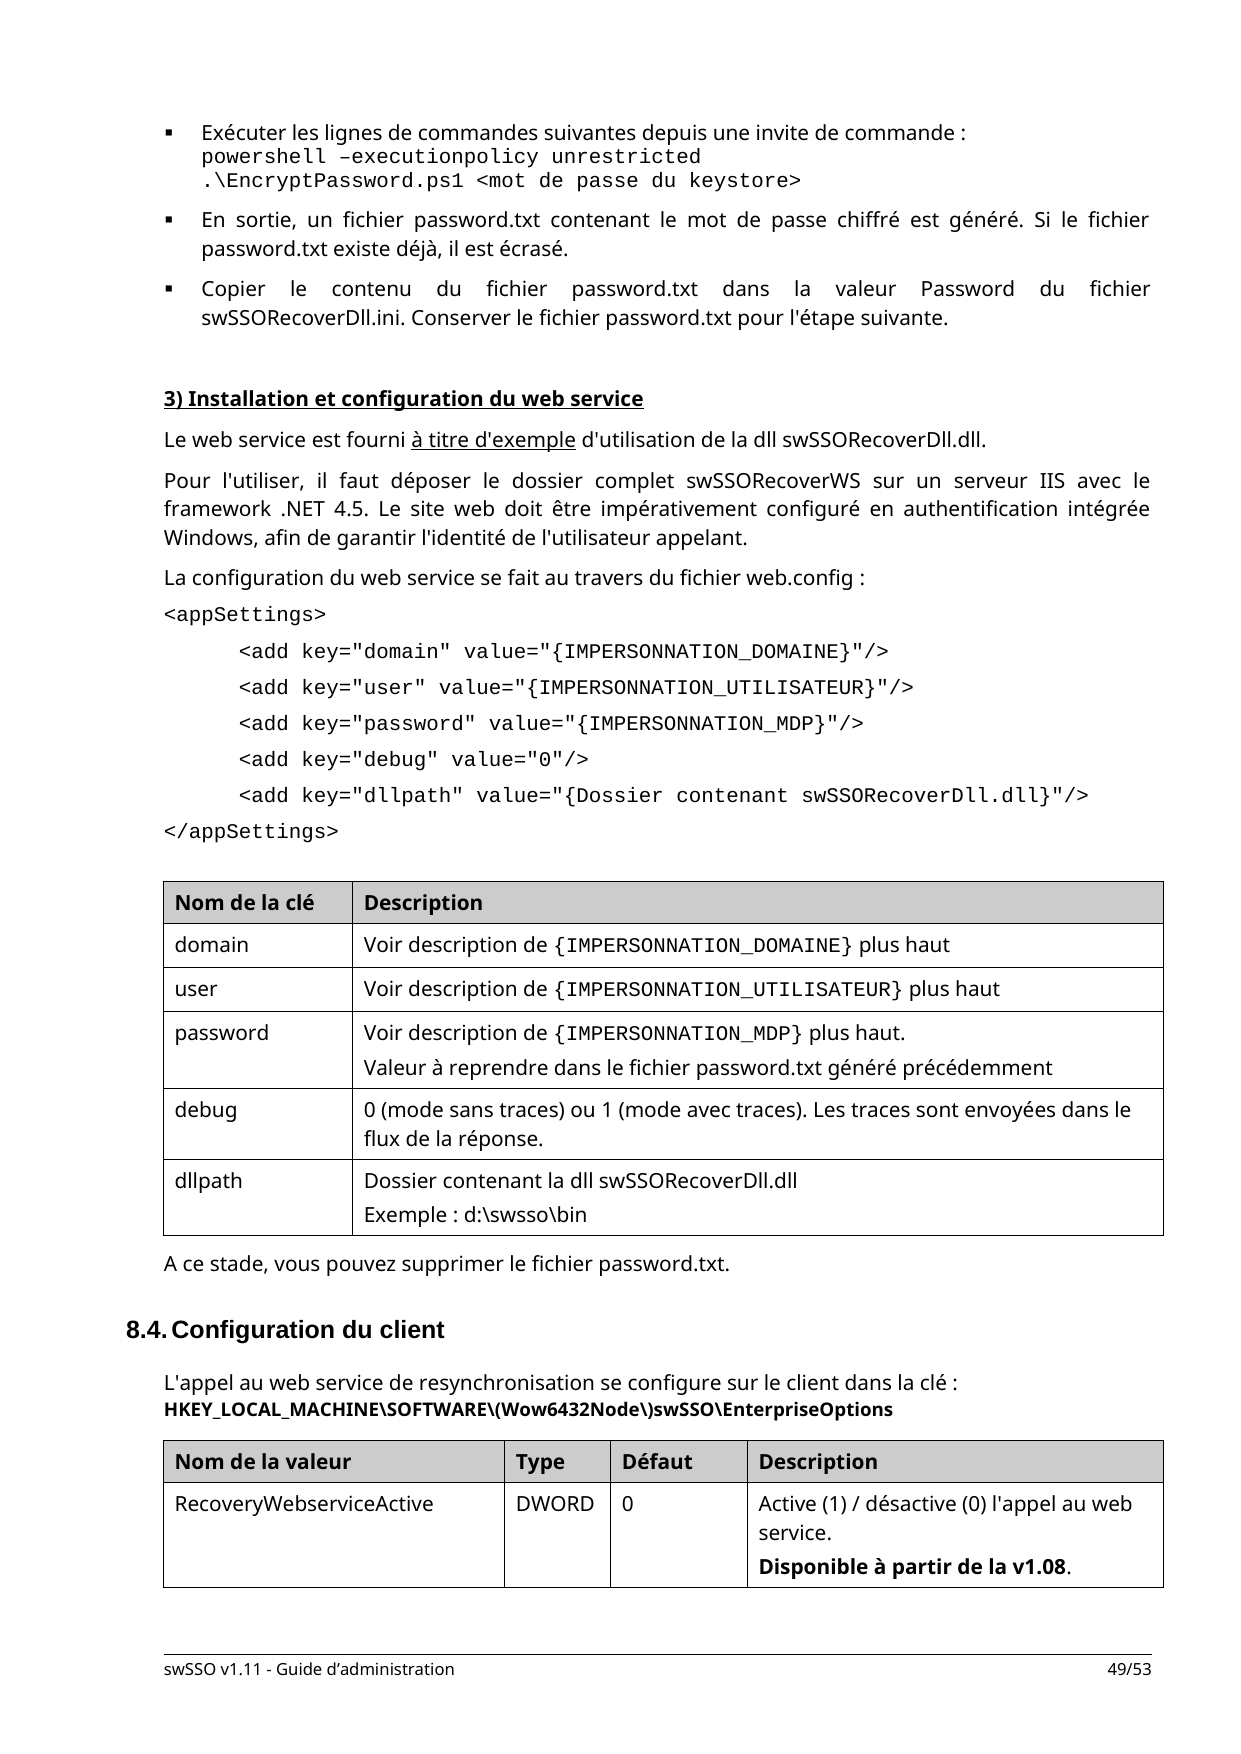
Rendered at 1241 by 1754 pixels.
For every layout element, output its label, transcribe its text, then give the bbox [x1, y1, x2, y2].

table_header Description [353, 882, 1163, 923]
table_header Défaut [611, 1441, 747, 1482]
table_cell Voir description de {IMPERSONNATION_DOMAINE} plus haut [353, 924, 1163, 967]
table_cell debug [164, 1089, 352, 1158]
table_cell DWORD [505, 1483, 610, 1587]
list En sortie, un fichier password.txt contenant le mot de passe chiffré est généré. Si le fichier password.txt existe déjà, il est écrasé. [164, 206, 1152, 262]
text powershell –executionpolicy unrestricted [201, 147, 1152, 170]
text <add key="user" value="{IMPERSONNATION_UTILISATEUR}"/> [164, 677, 1152, 700]
text La configuration du web service se fait au travers du fichier web.config : [164, 563, 1152, 592]
text <add key="password" value="{IMPERSONNATION_MDP}"/> [164, 713, 1152, 737]
text 3) Installation et configuration du web service [164, 384, 1152, 412]
text L'appel au web service de resynchronisation se configure sur le client dans la clé : HKEY_LOCAL_MACHINE\SOFTWARE\(Wow6432Node\)swSSO\EnterpriseOptions [164, 1368, 1152, 1422]
table_cell Active (1) / désactive (0) l'appel au web service. Disponible à partir de la v1.08. [748, 1483, 1163, 1587]
list Copier le contenu du fichier password.txt dans la valeur Password du fichier swSSORecoverDll.ini. Conserver le fichier password.txt pour l'étape suivante. [164, 274, 1152, 331]
text <add key="debug" value="0"/> [164, 749, 1152, 773]
table_header Description [748, 1441, 1163, 1482]
table_cell Dossier contenant la dll swSSORecoverDll.dll Exemple : d:\swsso\bin [353, 1160, 1163, 1235]
text Le web service est fourni à titre d'exemple d'utilisation de la dll swSSORecoverDll.dll. [164, 425, 1152, 453]
table_cell RecoveryWebserviceActive [164, 1483, 504, 1587]
table_cell dllpath [164, 1160, 352, 1235]
table_cell 0 [611, 1483, 747, 1587]
table_header Nom de la valeur [164, 1441, 504, 1482]
subtitle Configuration du client [126, 1314, 1152, 1343]
text A ce stade, vous pouvez supprimer le fichier password.txt. [164, 1249, 1152, 1277]
table_cell 0 (mode sans traces) ou 1 (mode avec traces). Les traces sont envoyées dans le flux de la réponse. [353, 1089, 1163, 1158]
text Pour l'utiliser, il faut déposer le dossier complet swSSORecoverWS sur un serveur IIS avec le framework .NET 4.5. Le site web doit être impérativement configuré en authentification intégrée Windows, afin de garantir l'identité de l'utilisateur appelant. [164, 466, 1152, 551]
table_cell user [164, 968, 352, 1011]
table_cell Voir description de {IMPERSONNATION_MDP} plus haut. Valeur à reprendre dans le fichier password.txt généré précédemment [353, 1012, 1163, 1088]
text <add key="dllpath" value="{Dossier contenant swSSORecoverDll.dll}"/> [164, 785, 1152, 809]
text <appSettings> [164, 604, 1152, 628]
table_header Type [505, 1441, 610, 1482]
text </appSettings> [164, 821, 1152, 845]
table_header Nom de la clé [164, 882, 352, 923]
table_cell Voir description de {IMPERSONNATION_UTILISATEUR} plus haut [353, 968, 1163, 1011]
text <add key="domain" value="{IMPERSONNATION_DOMAINE}"/> [164, 641, 1152, 664]
table_cell password [164, 1012, 352, 1088]
list Exécuter les lignes de commandes suivantes depuis une invite de commande : [164, 118, 1152, 147]
text .\EncryptPassword.ps1 <mot de passe du keystore> [201, 170, 1152, 194]
table_cell domain [164, 924, 352, 967]
